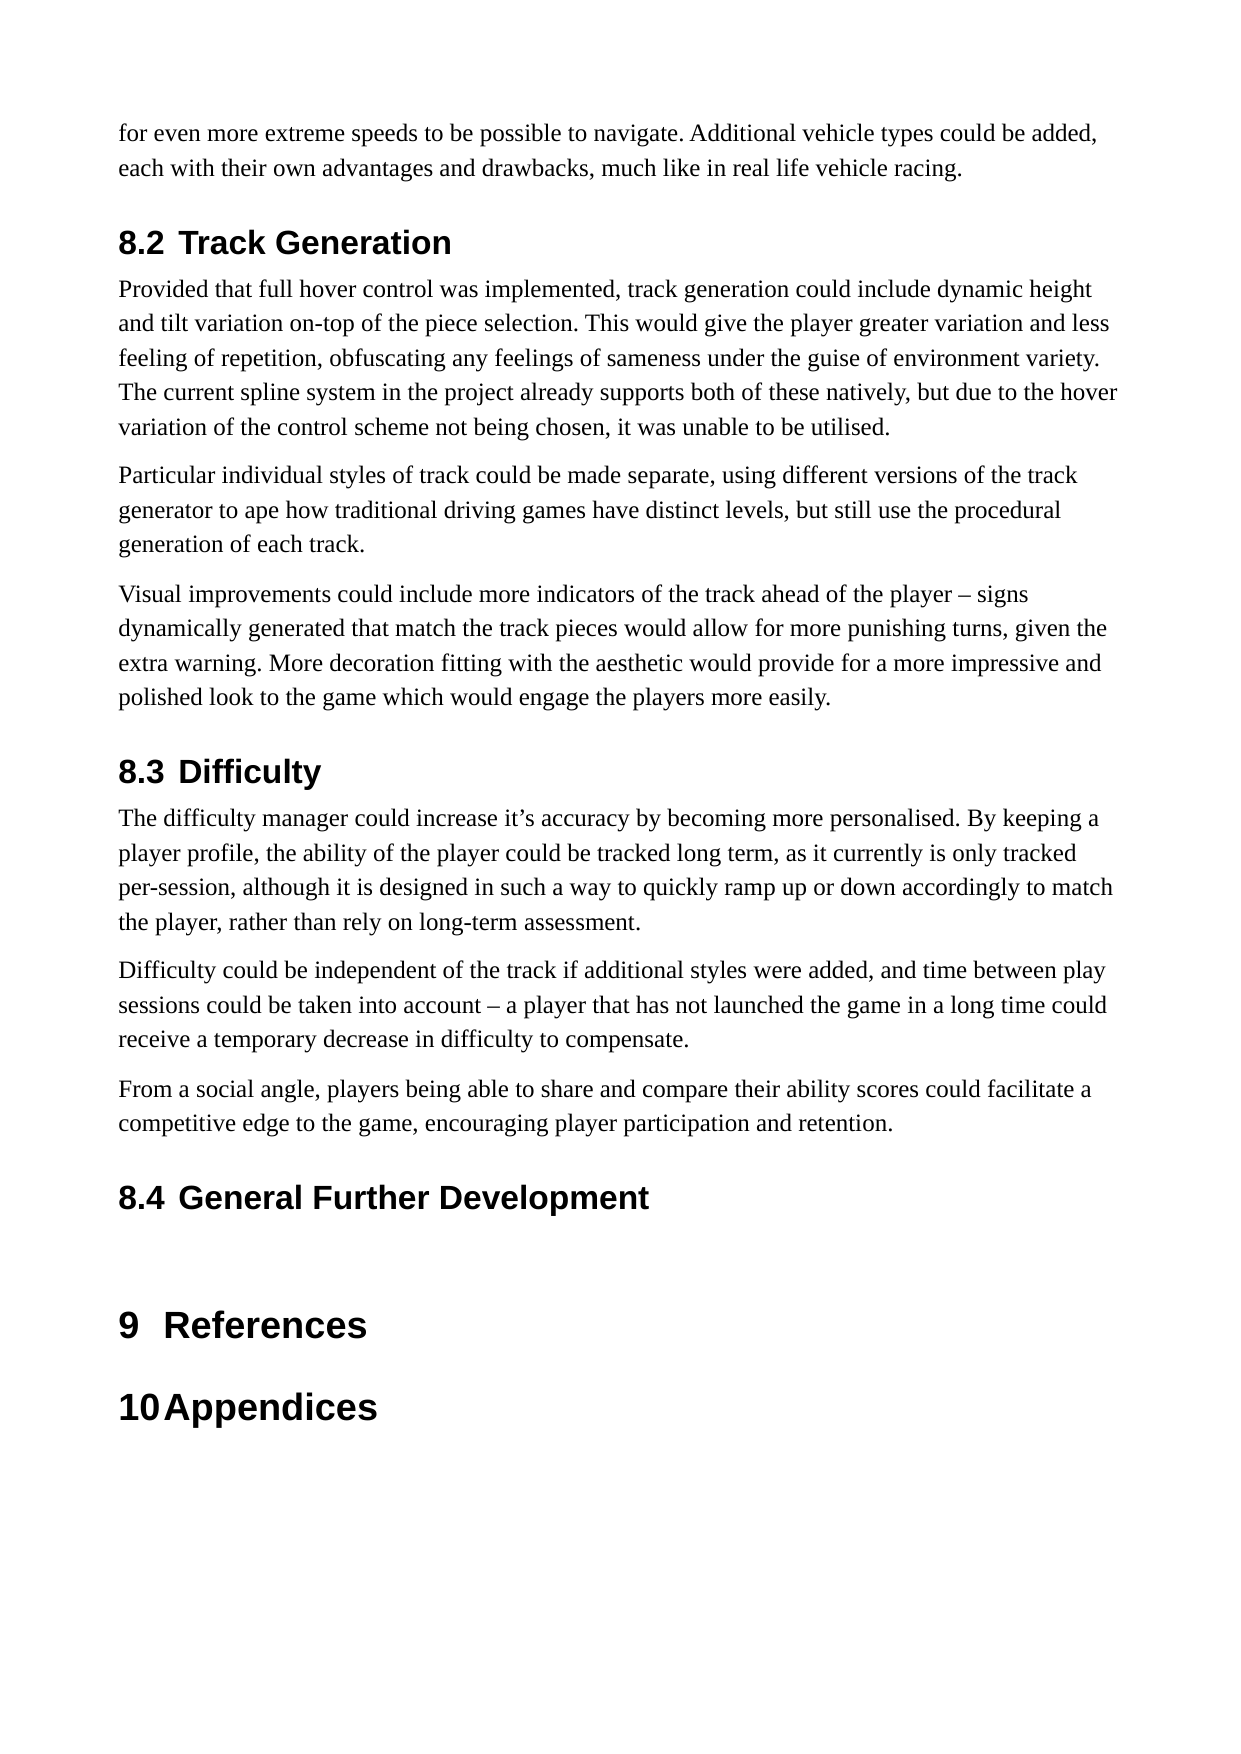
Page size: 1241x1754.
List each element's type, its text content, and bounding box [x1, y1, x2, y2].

text The difficulty manager could increase it’s accuracy by becoming more personalised. By keeping a player profile, the ability of the player could be tracked long term, as it currently is only tracked per-session, although it is designed in such a way to quickly ramp up or down accordingly to match the player, rather than rely on long-term assessment. [118, 803, 1122, 935]
subtitle Track Generation [118, 222, 1122, 261]
subtitle Appendices [118, 1384, 1122, 1428]
subtitle References [118, 1303, 1122, 1347]
text for even more extreme speeds to be possible to navigate. Additional vehicle types could be added, each with their own advantages and drawbacks, much like in real life vehicle racing. [118, 118, 1122, 181]
text Provided that full hover control was implemented, track generation could include dynamic height and tilt variation on-top of the piece selection. This would give the player greater variation and less feeling of repetition, obfuscating any feelings of sameness under the guise of environment variety. The current spline system in the project already supports both of these natively, but due to the hover variation of the control scheme not being chosen, it was unable to be utilised. [118, 274, 1122, 440]
text From a social angle, players being able to share and compare their ability scores could facilitate a competitive edge to the game, encouraging player participation and retention. [118, 1074, 1122, 1137]
subtitle General Further Development [118, 1178, 1122, 1217]
subtitle Difficulty [118, 752, 1122, 791]
text Visual improvements could include more indicators of the track ahead of the player – signs dynamically generated that match the track pieces would allow for more punishing turns, given the extra warning. More decoration fitting with the aesthetic would provide for a more impressive and polished look to the game which would engage the players more easily. [118, 579, 1122, 711]
text Difficulty could be independent of the track if additional styles were added, and time between play sessions could be taken into account – a player that has not launched the game in a long time could receive a temporary decrease in difficulty to compensate. [118, 956, 1122, 1053]
text Particular individual styles of track could be made separate, using different versions of the track generator to ape how traditional driving games have distinct levels, but still use the procedural generation of each track. [118, 461, 1122, 558]
